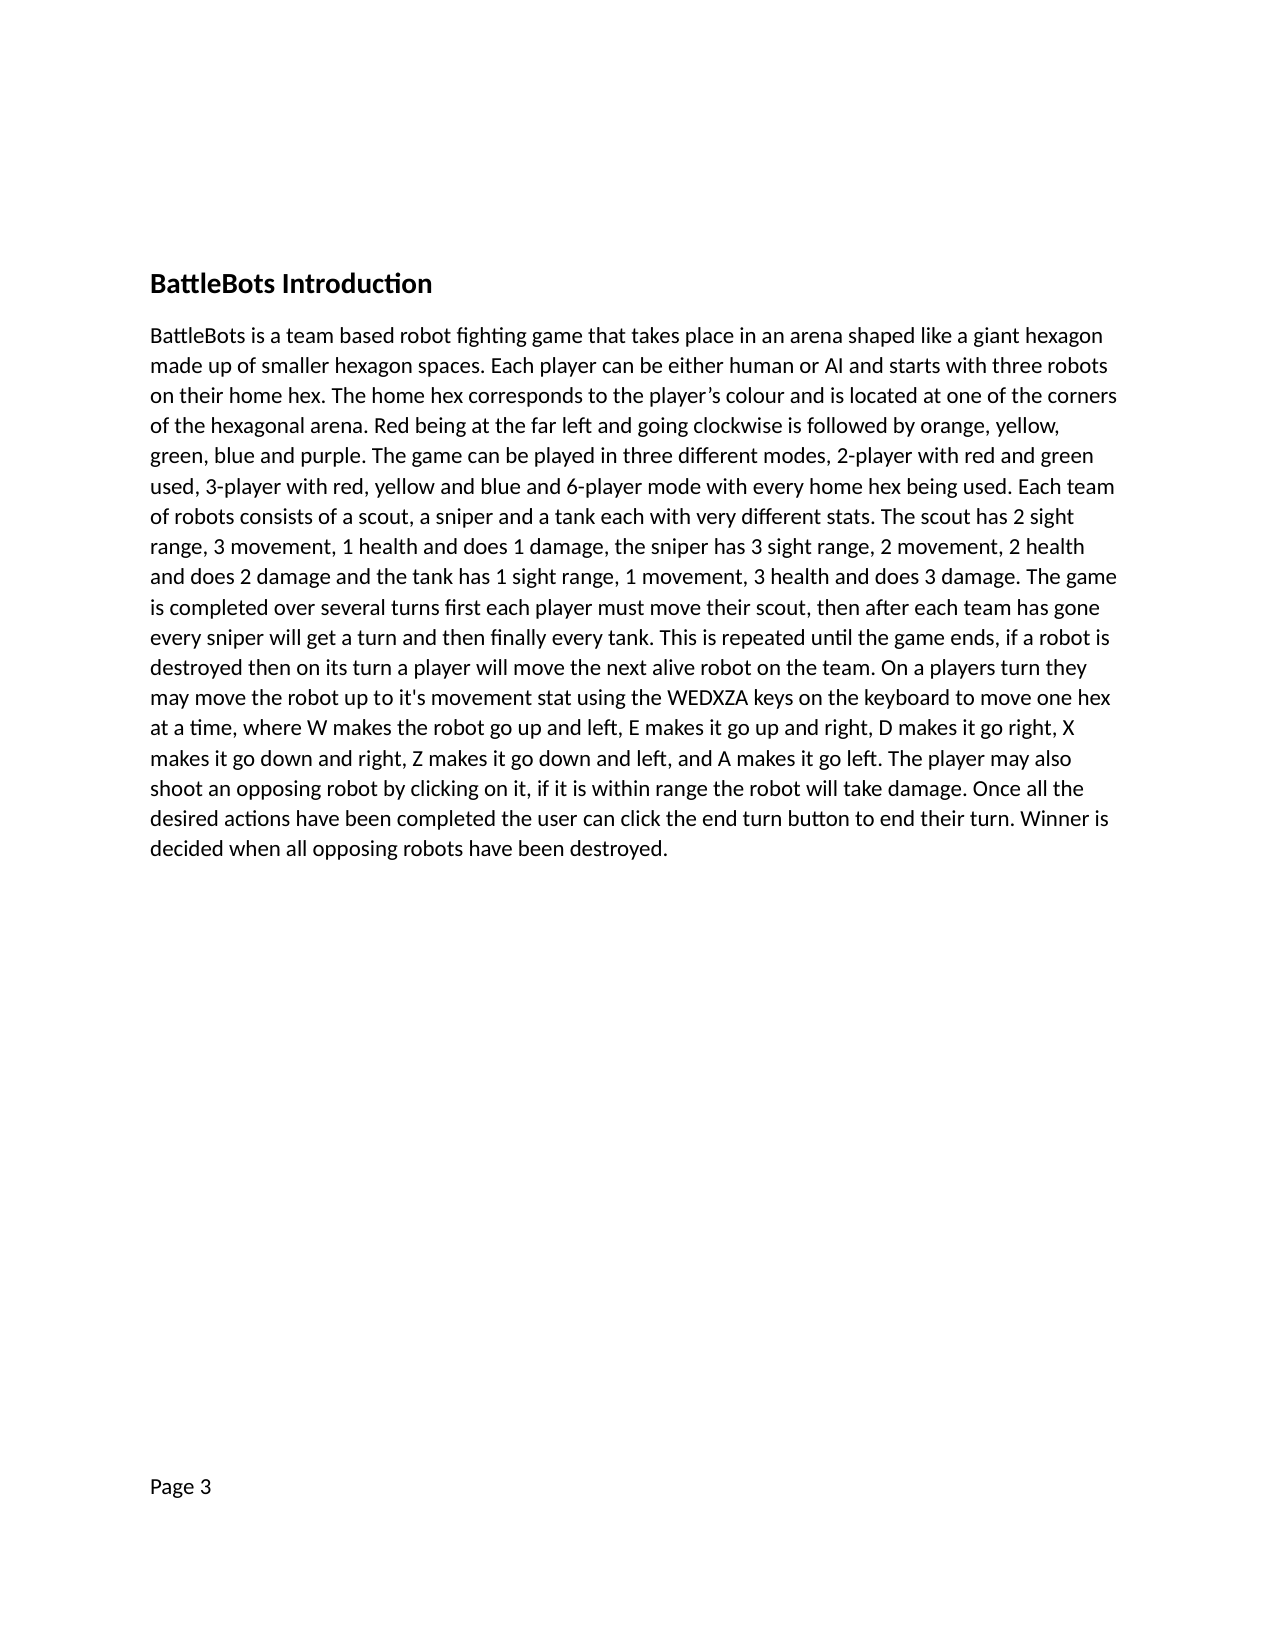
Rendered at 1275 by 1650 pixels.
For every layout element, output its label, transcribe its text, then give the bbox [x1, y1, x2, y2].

text BattleBots is a team based robot fighting game that takes place in an arena shaped like a giant hexagon made up of smaller hexagon spaces. Each player can be either human or AI and starts with three robots on their home hex. The home hex corresponds to the player’s colour and is located at one of the corners of the hexagonal arena. Red being at the far left and going clockwise is followed by orange, yellow, green, blue and purple. The game can be played in three different modes, 2-player with red and green used, 3-player with red, yellow and blue and 6-player mode with every home hex being used. Each team of robots consists of a scout, a sniper and a tank each with very different stats. The scout has 2 sight range, 3 movement, 1 health and does 1 damage, the sniper has 3 sight range, 2 movement, 2 health and does 2 damage and the tank has 1 sight range, 1 movement, 3 health and does 3 damage. The game is completed over several turns first each player must move their scout, then after each team has gone every sniper will get a turn and then finally every tank. This is repeated until the game ends, if a robot is destroyed then on its turn a player will move the next alive robot on the team. On a players turn they may move the robot up to it's movement stat using the WEDXZA keys on the keyboard to move one hex at a time, where W makes the robot go up and left, E makes it go up and right, D makes it go right, X makes it go down and right, Z makes it go down and left, and A makes it go left. The player may also shoot an opposing robot by clicking on it, if it is within range the robot will take damage. Once all the desired actions have been completed the user can click the end turn button to end their turn. Winner is decided when all opposing robots have been destroyed. [150, 321, 1125, 862]
text BattleBots Introduction [150, 266, 1125, 301]
